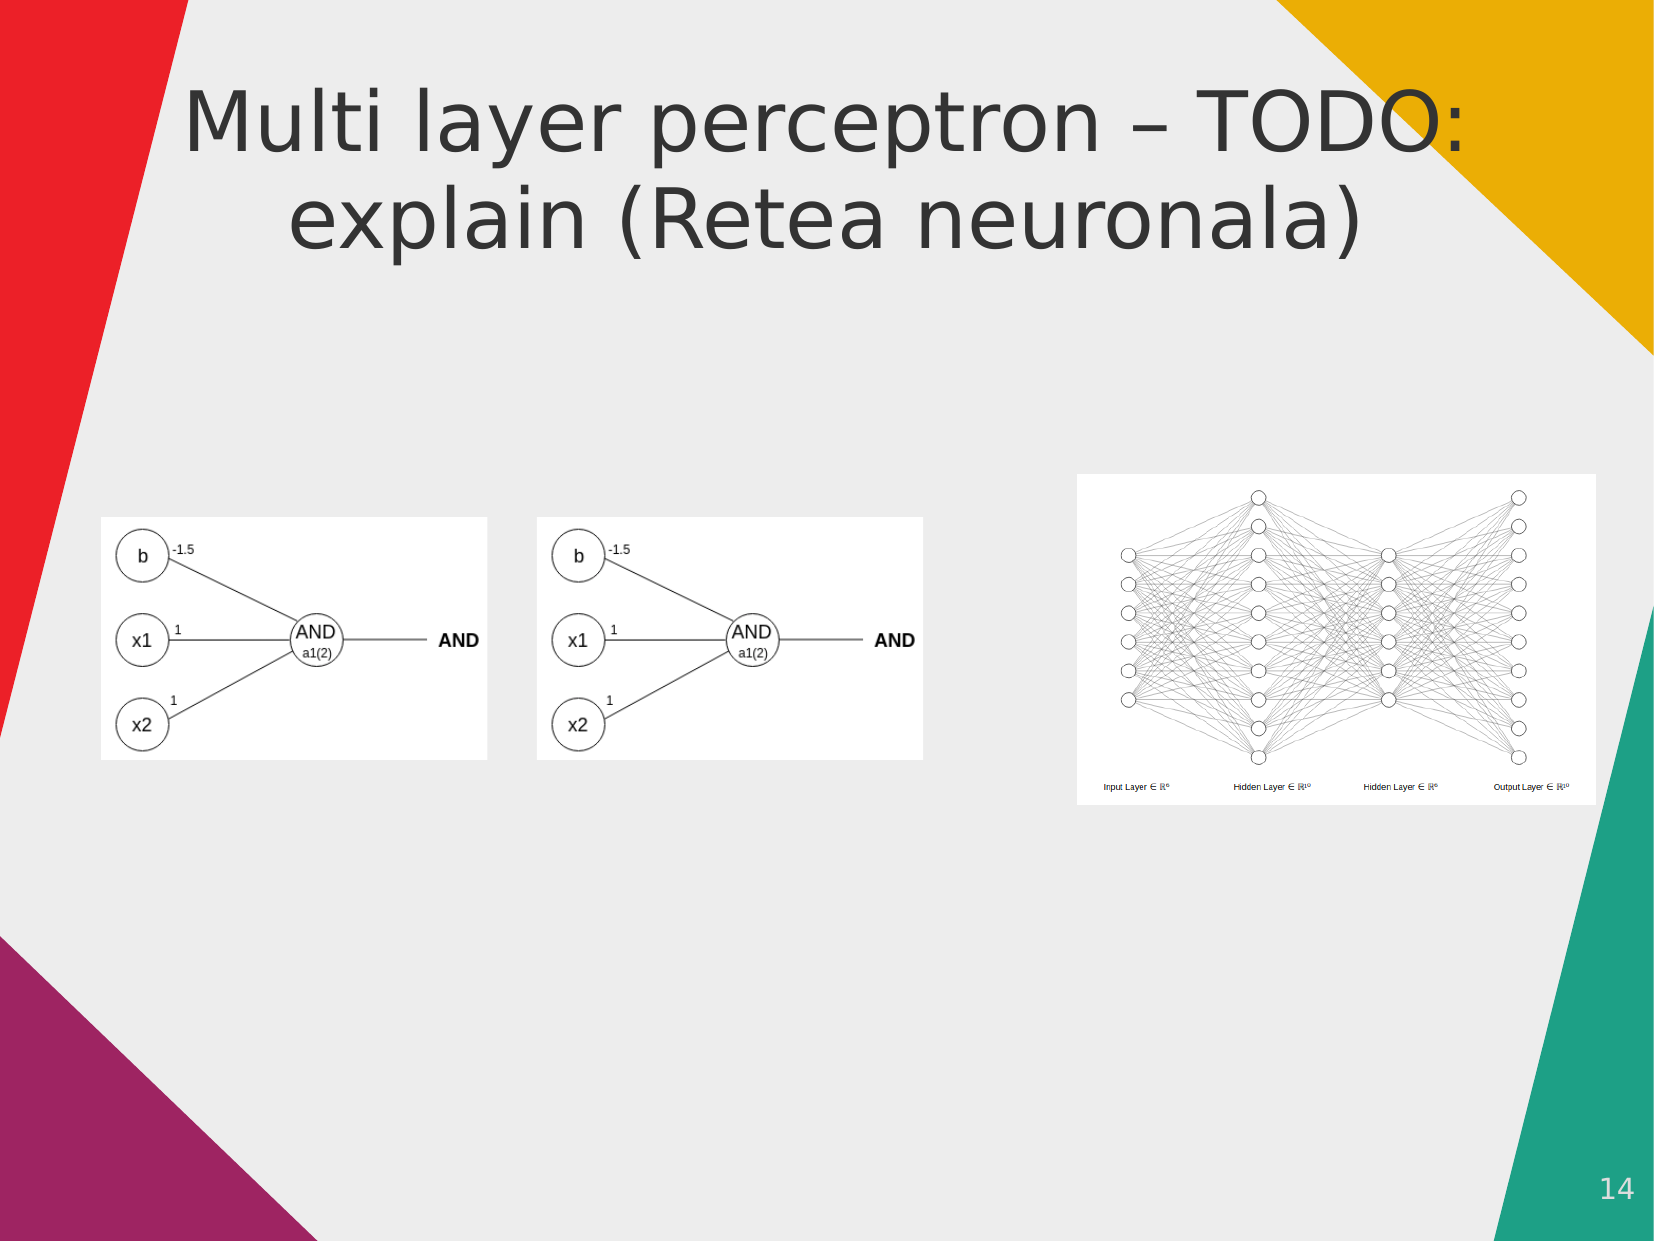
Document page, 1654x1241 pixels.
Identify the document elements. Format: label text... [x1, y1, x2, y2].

picture [101, 517, 488, 760]
title Multi layer perceptron – TODO: explain (Retea neuronala) [114, 73, 1539, 271]
picture [536, 517, 924, 760]
picture [1077, 474, 1596, 805]
